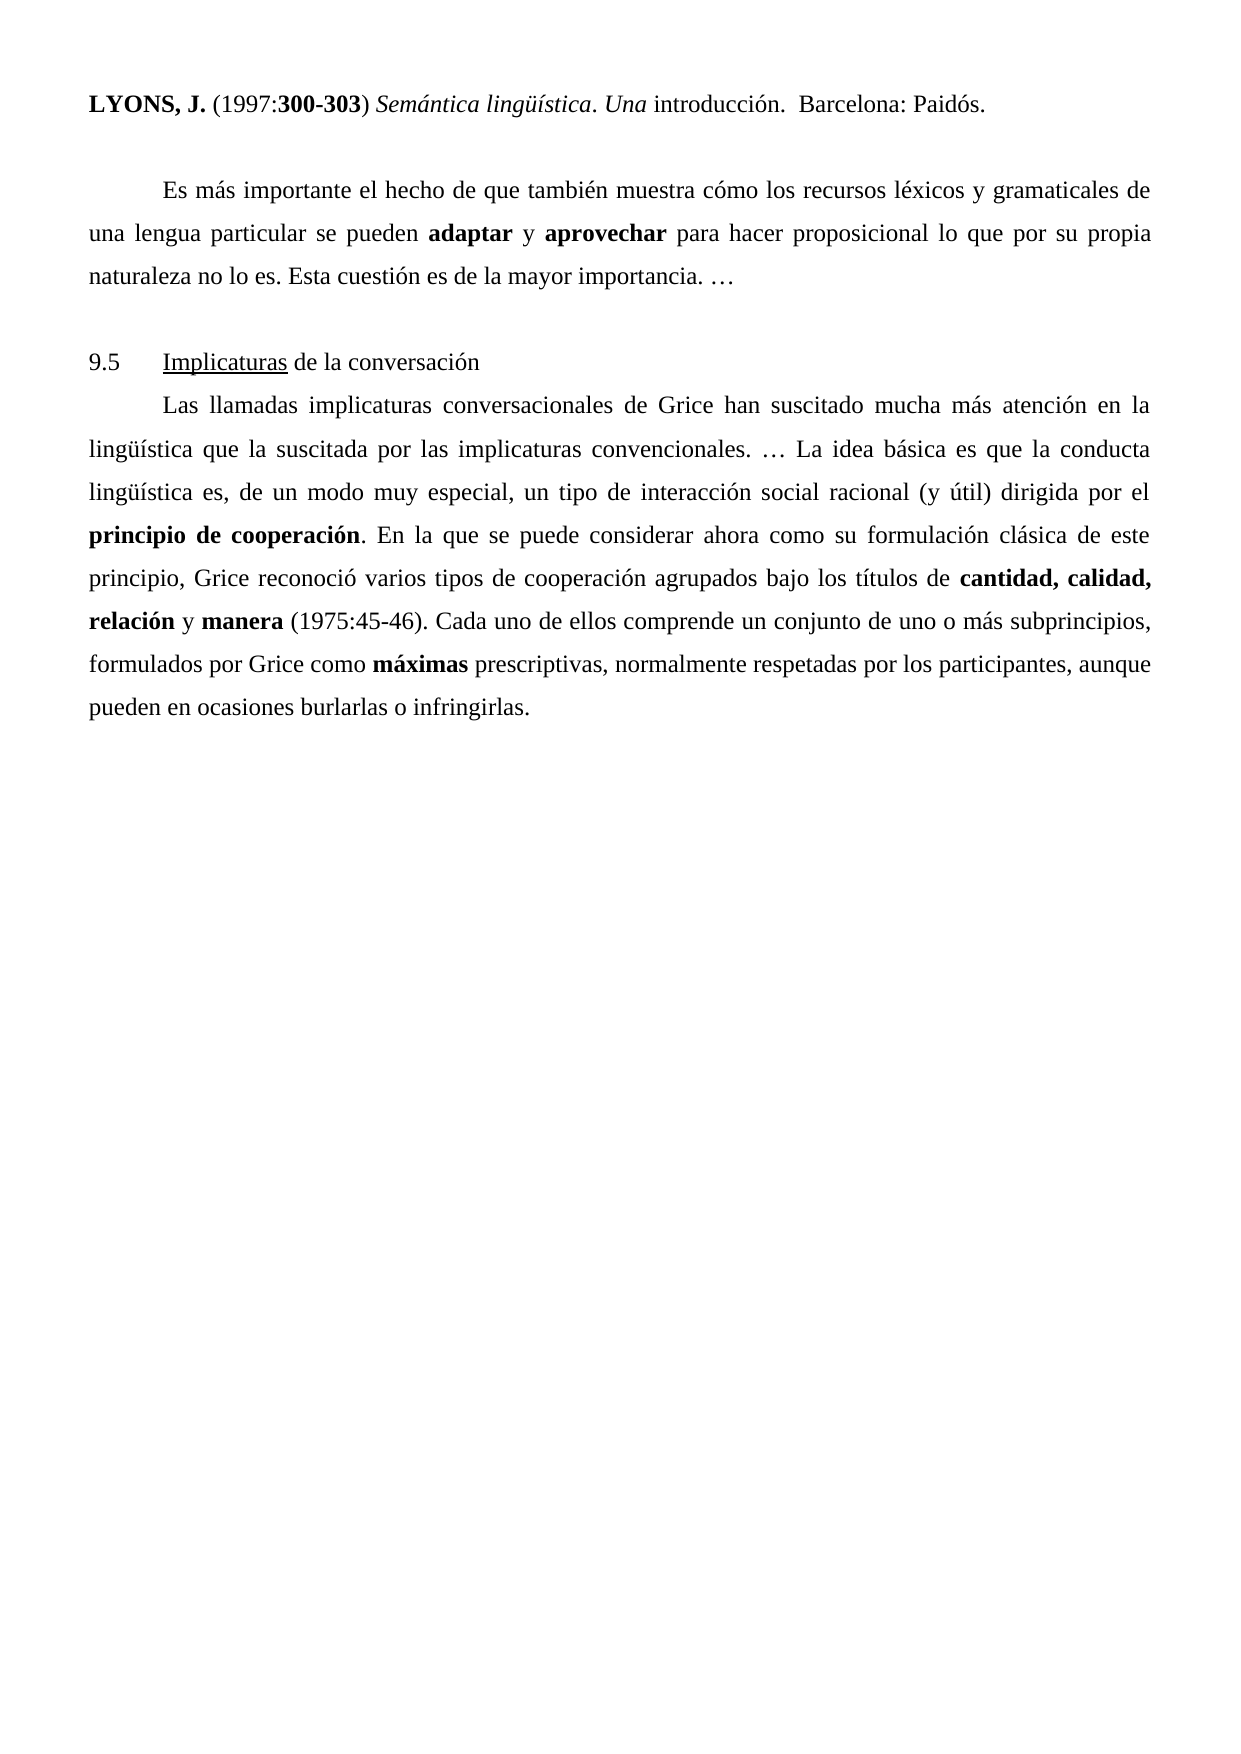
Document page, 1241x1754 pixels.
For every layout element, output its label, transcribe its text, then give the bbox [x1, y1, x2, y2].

text Es más importante el hecho de que también muestra cómo los recursos léxicos y gramaticales de una lengua particular se pueden adaptar y aprovechar para hacer proposicional lo que por su propia naturaleza no lo es. Esta cuestión es de la mayor importancia. … [89, 175, 1152, 290]
text Las llamadas implicaturas conversacionales de Grice han suscitado mucha más atención en la lingüística que la suscitada por las implicaturas convencionales. … La idea básica es que la conducta lingüística es, de un modo muy especial, un tipo de interacción social racional (y útil) dirigida por el principio de cooperación. En la que se puede considerar ahora como su formulación clásica de este principio, Grice reconoció varios tipos de cooperación agrupados bajo los títulos de cantidad, calidad, relación y manera (1975:45-46). Cada uno de ellos comprende un conjunto de uno o más subprincipios, formulados por Grice como máximas prescriptivas, normalmente respetadas por los participantes, aunque pueden en ocasiones burlarlas o infringirlas. [89, 391, 1152, 721]
text 9.5 Implicaturas de la conversación [89, 347, 1152, 376]
text LYONS, J. (1997:300-303) Semántica lingüística. Una introducción. Barcelona: Paidós. [89, 89, 1152, 117]
